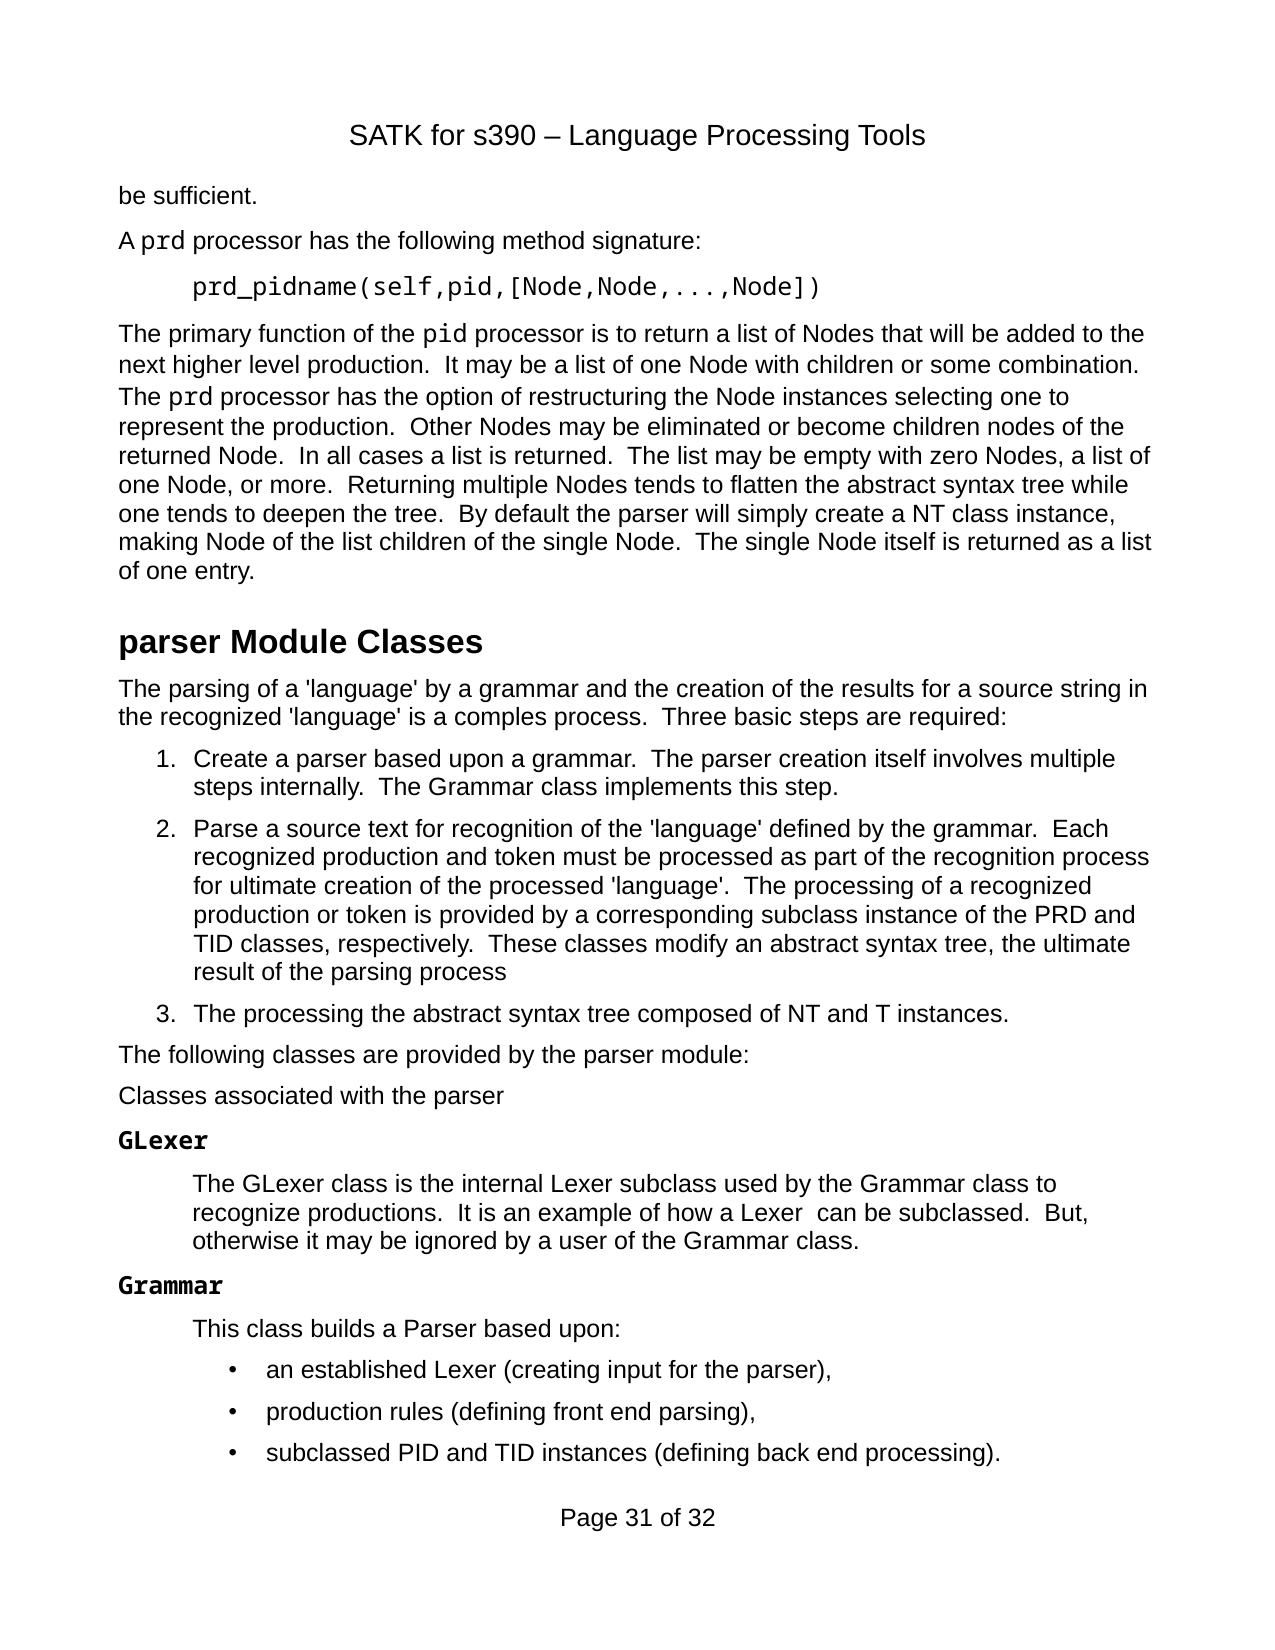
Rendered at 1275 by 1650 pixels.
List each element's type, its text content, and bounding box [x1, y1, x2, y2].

list The processing the abstract syntax tree composed of NT and T instances. [156, 998, 1157, 1027]
text The primary function of the pid processor is to return a list of Nodes that will be added to the next higher level production. It may be a list of one Node with children or some combination. The prd processor has the option of restructuring the Node instances selecting one to represent the production. Other Nodes may be eliminated or become children nodes of the returned Node. In all cases a list is returned. The list may be empty with zero Nodes, a list of one Node, or more. Returning multiple Nodes tends to flatten the abstract syntax tree while one tends to deepen the tree. By default the parser will simply create a NT class instance, making Node of the list children of the single Node. The single Node itself is returned as a list of one entry. [118, 316, 1157, 585]
text GLexer [118, 1122, 1157, 1156]
text The following classes are provided by the parser module: [118, 1040, 1157, 1068]
text Grammar [118, 1268, 1157, 1302]
text This class builds a Parser based upon: [192, 1314, 1157, 1343]
list subclassed PID and TID instances (defining back end processing). [228, 1438, 1157, 1467]
text A prd processor has the following method signature: [118, 222, 1157, 256]
text The parsing of a 'language' by a grammar and the creation of the results for a source string in the recognized 'language' is a comples process. Three basic steps are required: [118, 673, 1157, 731]
list production rules (defining front end parsing), [228, 1397, 1157, 1426]
text Classes associated with the parser [118, 1081, 1157, 1110]
text The GLexer class is the internal Lexer subclass used by the Grammar class to recognize productions. It is an example of how a Lexer can be subclassed. But, otherwise it may be ignored by a user of the Grammar class. [192, 1169, 1157, 1255]
text prd_pidname(self,pid,[Node,Node,...,Node]) [192, 269, 1157, 303]
list Create a parser based upon a grammar. The parser creation itself involves multiple steps internally. The Grammar class implements this step. [156, 743, 1157, 801]
subtitle parser Module Classes [118, 622, 1157, 661]
list an established Lexer (creating input for the parser), [228, 1355, 1157, 1384]
list Parse a source text for recognition of the 'language' defined by the grammar. Each recognized production and token must be processed as part of the recognition process for ultimate creation of the processed 'language'. The processing of a recognized production or token is provided by a corresponding subclass instance of the PRD and TID classes, respectively. These classes modify an abstract syntax tree, the ultimate result of the parsing process [156, 813, 1157, 986]
text be sufficient. [118, 181, 1157, 210]
